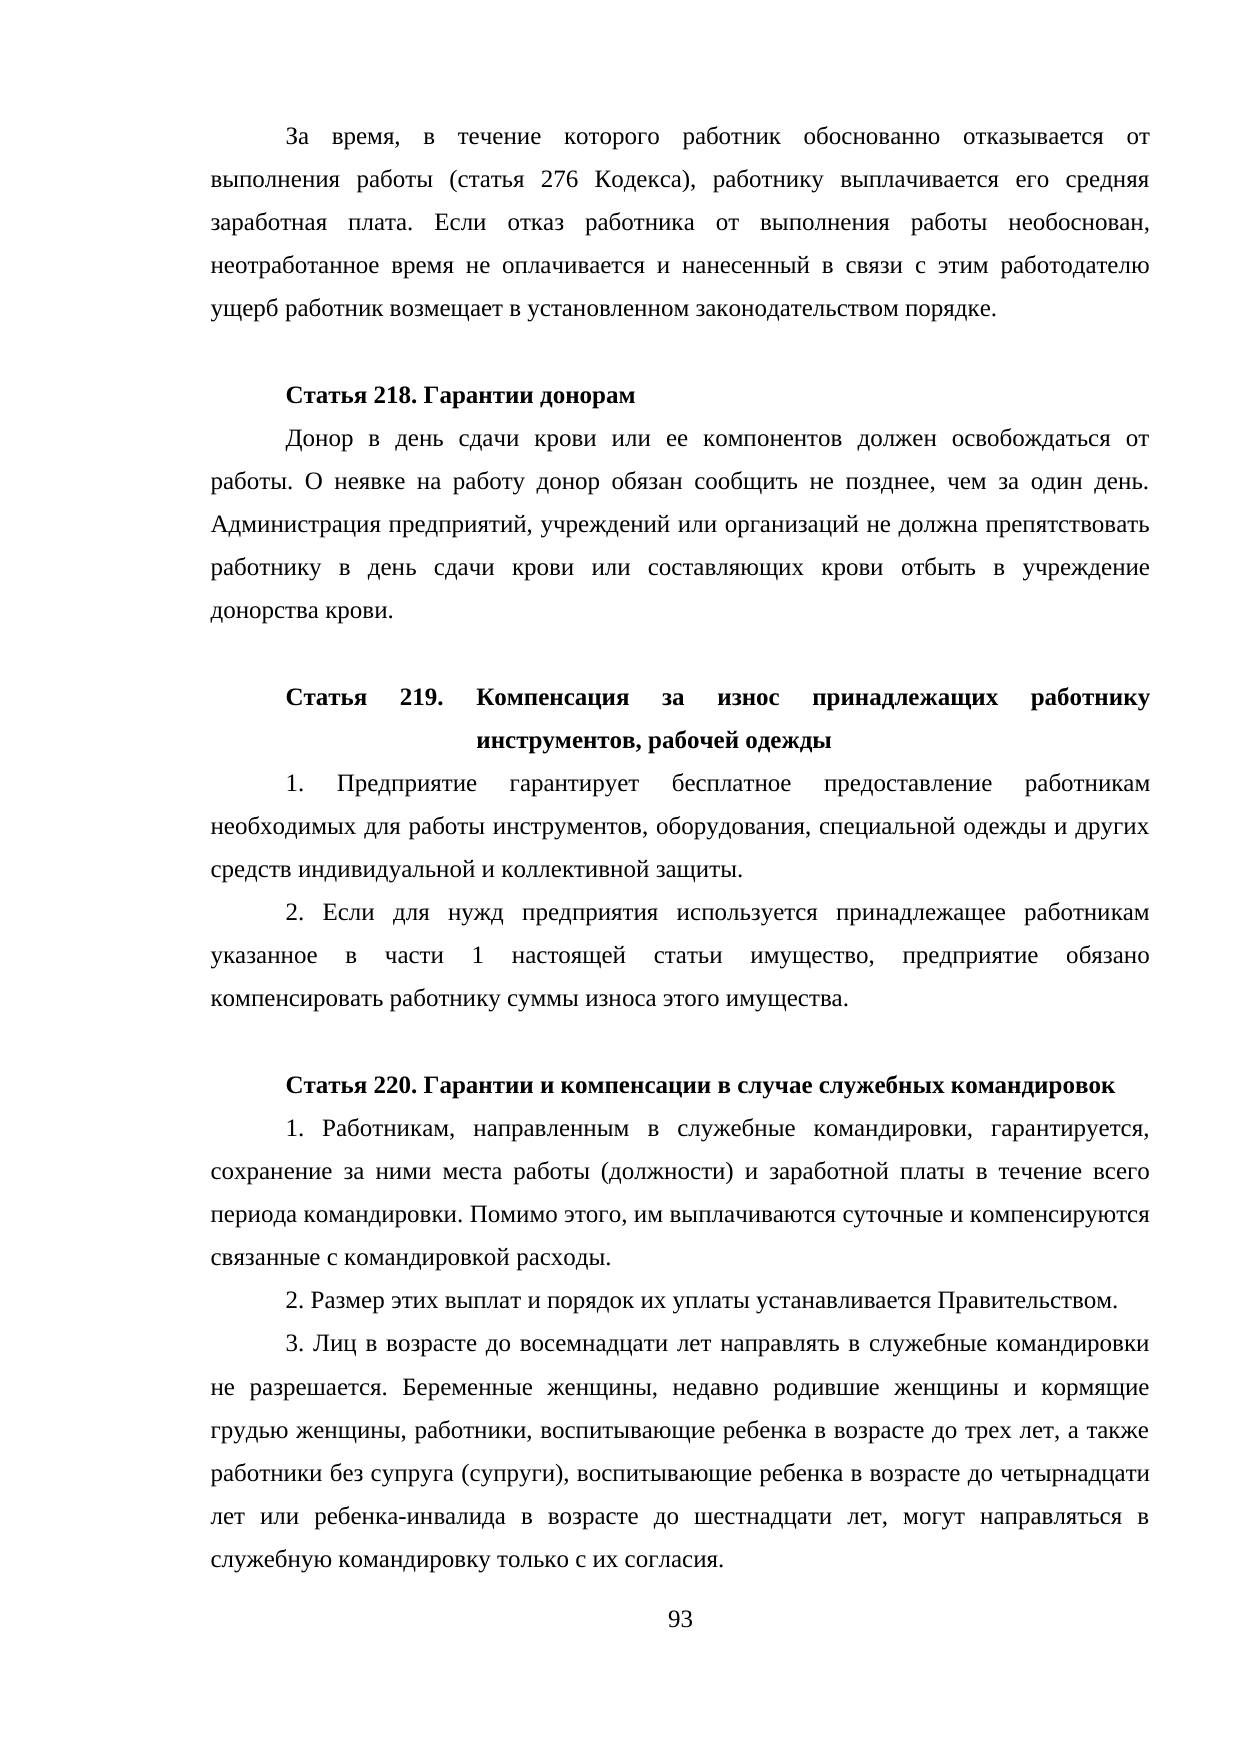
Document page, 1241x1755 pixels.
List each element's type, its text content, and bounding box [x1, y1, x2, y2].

text 2. Если для нужд предприятия используется принадлежащее работникам указанное в части 1 настоящей статьи имущество, предприятие обязано компенсировать работнику суммы износа этого имущества. [210, 897, 1151, 1012]
text 1. Работникам, направленным в служебные командировки, гарантируется, сохранение за ними места работы (должности) и заработной платы в течение всего периода командировки. Помимо этого, им выплачиваются суточные и компенсируются связанные с командировкой расходы. [210, 1113, 1151, 1271]
text 2. Размер этих выплат и порядок их уплаты устанавливается Правительством. [210, 1285, 1151, 1314]
text Статья 220. Гарантии и компенсации в случае служебных командировок [210, 1070, 1151, 1098]
text За время, в течение которого работник обоснованно отказывается от выполнения работы (статья 276 Кодекса), работнику выплачивается его средняя заработная плата. Если отказ работника от выполнения работы необоснован, неотработанное время не оплачивается и нанесенный в связи с этим работодателю ущерб работник возмещает в установленном законодательством порядке. [210, 121, 1151, 322]
text Статья 219. Компенсация за износ принадлежащих работнику инструментов, рабочей одежды [285, 682, 1151, 753]
text Донор в день сдачи крови или ее компонентов должен освобождаться от работы. О неявке на работу донор обязан сообщить не позднее, чем за один день. Администрация предприятий, учреждений или организаций не должна препятствовать работнику в день сдачи крови или составляющих крови отбыть в учреждение донорства крови. [210, 423, 1151, 624]
text Статья 218. Гарантии донорам [210, 380, 1151, 408]
text 1. Предприятие гарантирует бесплатное предоставление работникам необходимых для работы инструментов, оборудования, специальной одежды и других средств индивидуальной и коллективной защиты. [210, 768, 1151, 883]
text 3. Лиц в возрасте до восемнадцати лет направлять в служебные командировки не разрешается. Беременные женщины, недавно родившие женщины и кормящие грудью женщины, работники, воспитывающие ребенка в возрасте до трех лет, а также работники без супруга (супруги), воспитывающие ребенка в возрасте до четырнадцати лет или ребенка-инвалида в возрасте до шестнадцати лет, могут направляться в служебную командировку только с их согласия. [210, 1328, 1151, 1573]
